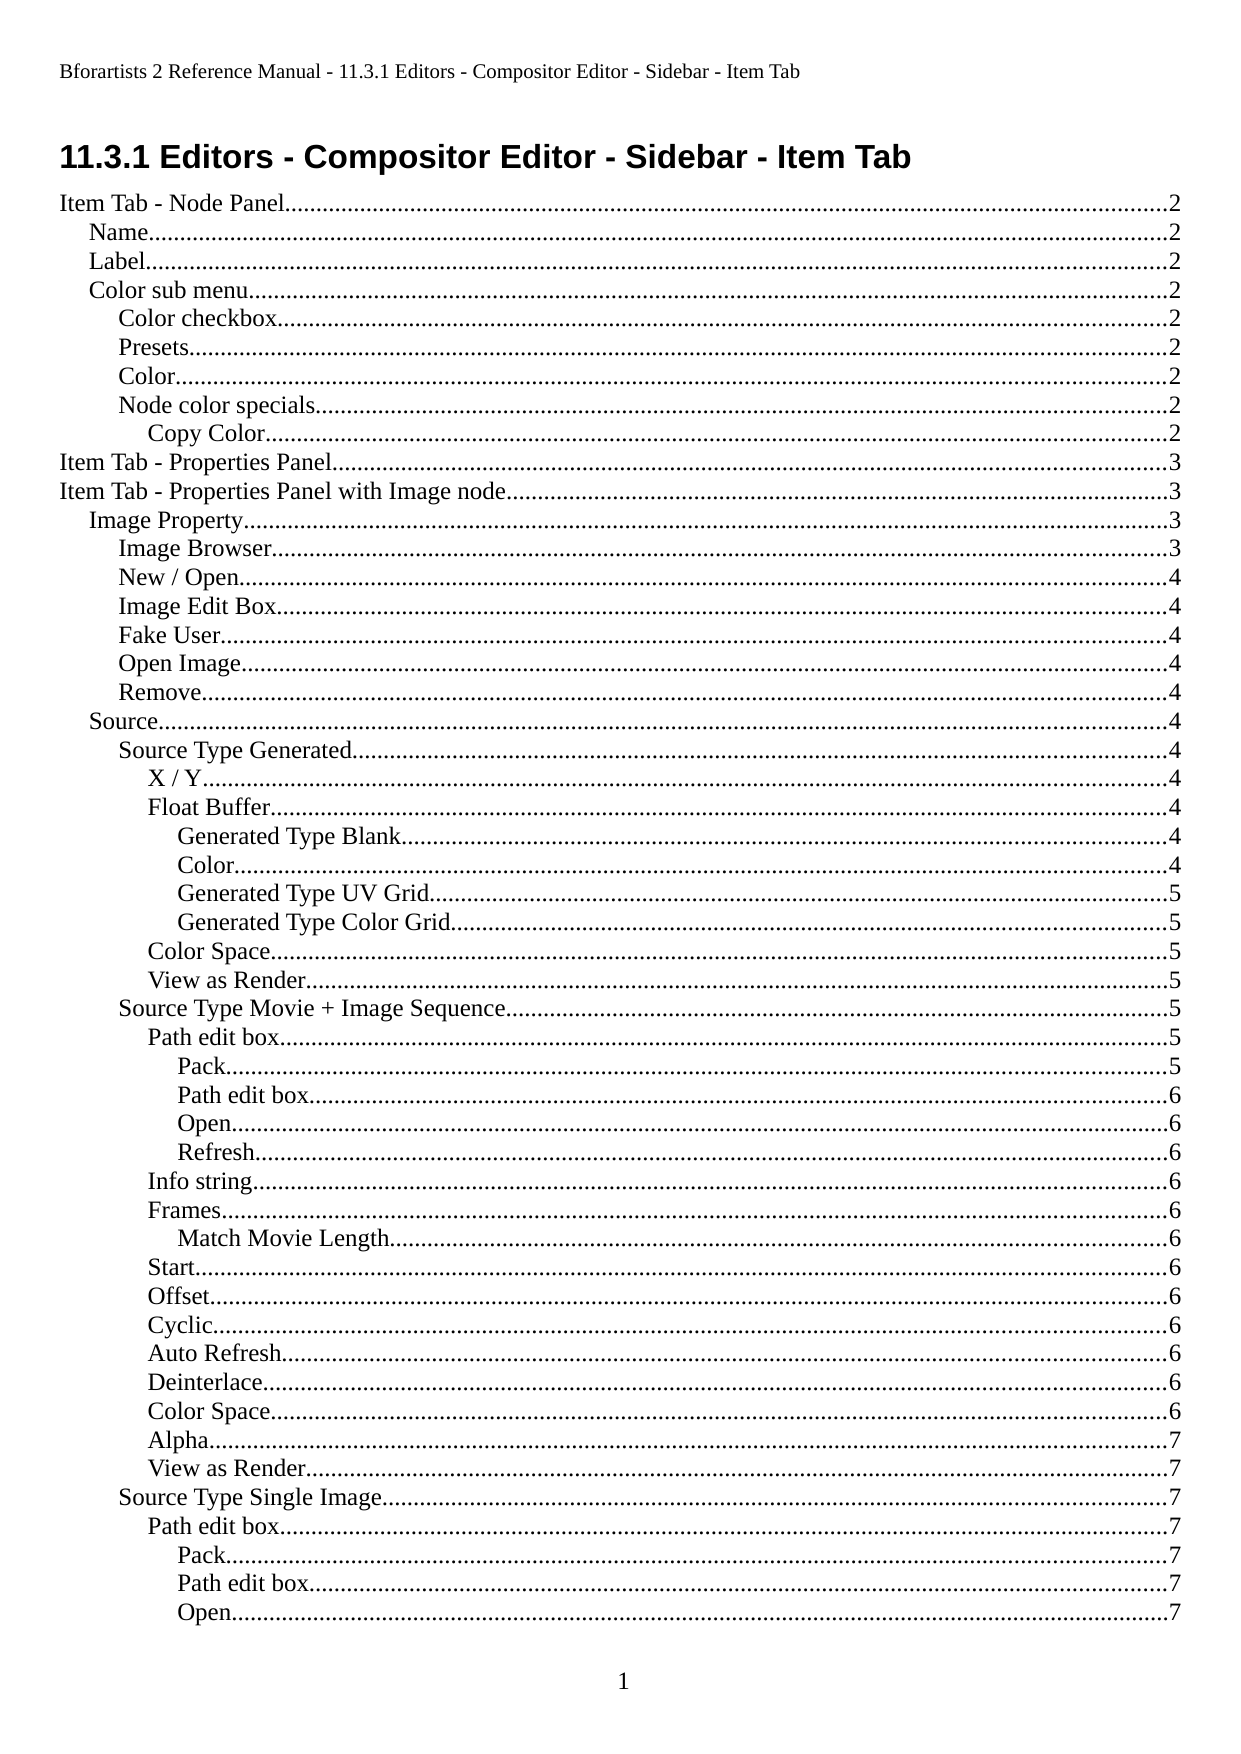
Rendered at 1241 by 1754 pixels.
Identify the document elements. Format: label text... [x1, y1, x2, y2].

text Image Browser 3 [118, 533, 1181, 562]
text Source Type Generated 4 [118, 735, 1181, 763]
text Path edit box 7 [177, 1568, 1181, 1597]
text Float Buffer 4 [147, 792, 1181, 821]
text Path edit box 6 [177, 1080, 1181, 1108]
text Node color specials 2 [118, 390, 1181, 418]
text Start 6 [147, 1252, 1181, 1281]
text Item Tab - Properties Panel 3 [59, 447, 1181, 476]
text Color sub menu 2 [88, 275, 1181, 303]
text View as Render 5 [147, 965, 1181, 993]
text Generated Type UV Grid 5 [177, 878, 1181, 907]
text Open 7 [177, 1597, 1181, 1626]
text Color 4 [177, 850, 1181, 878]
text Path edit box 5 [147, 1022, 1181, 1051]
subtitle 11.3.1 Editors - Compositor Editor - Sidebar - Item Tab [59, 138, 1181, 176]
text Remove 4 [118, 677, 1181, 706]
text X / Y 4 [147, 763, 1181, 792]
text Color Space 5 [147, 936, 1181, 965]
text Source Type Movie + Image Sequence 5 [118, 993, 1181, 1022]
text Open Image 4 [118, 648, 1181, 677]
text Item Tab - Node Panel 2 [59, 188, 1181, 217]
text Pack 5 [177, 1051, 1181, 1080]
text Cyclic 6 [147, 1310, 1181, 1338]
text Item Tab - Properties Panel with Image node 3 [59, 476, 1181, 505]
text Generated Type Color Grid 5 [177, 907, 1181, 936]
text Offset 6 [147, 1281, 1181, 1310]
text View as Render 7 [147, 1453, 1181, 1482]
text Fake User 4 [118, 620, 1181, 648]
text Label 2 [88, 246, 1181, 275]
text Generated Type Blank 4 [177, 821, 1181, 850]
text Color 2 [118, 361, 1181, 390]
text Frames 6 [147, 1195, 1181, 1223]
text Color Space 6 [147, 1396, 1181, 1425]
text Refresh 6 [177, 1137, 1181, 1166]
text Info string 6 [147, 1166, 1181, 1195]
text Color checkbox 2 [118, 303, 1181, 332]
text Alpha 7 [147, 1425, 1181, 1453]
text Auto Refresh 6 [147, 1338, 1181, 1367]
text Presets 2 [118, 332, 1181, 361]
text Deinterlace 6 [147, 1367, 1181, 1396]
text Path edit box 7 [147, 1511, 1181, 1540]
text Name 2 [88, 217, 1181, 246]
text Pack 7 [177, 1540, 1181, 1568]
text Copy Color 2 [147, 418, 1181, 447]
text Match Movie Length 6 [177, 1223, 1181, 1252]
text Source Type Single Image 7 [118, 1482, 1181, 1511]
text Image Edit Box 4 [118, 591, 1181, 620]
text Image Property 3 [88, 505, 1181, 533]
text New / Open 4 [118, 562, 1181, 591]
text Open 6 [177, 1108, 1181, 1137]
text Source 4 [88, 706, 1181, 735]
